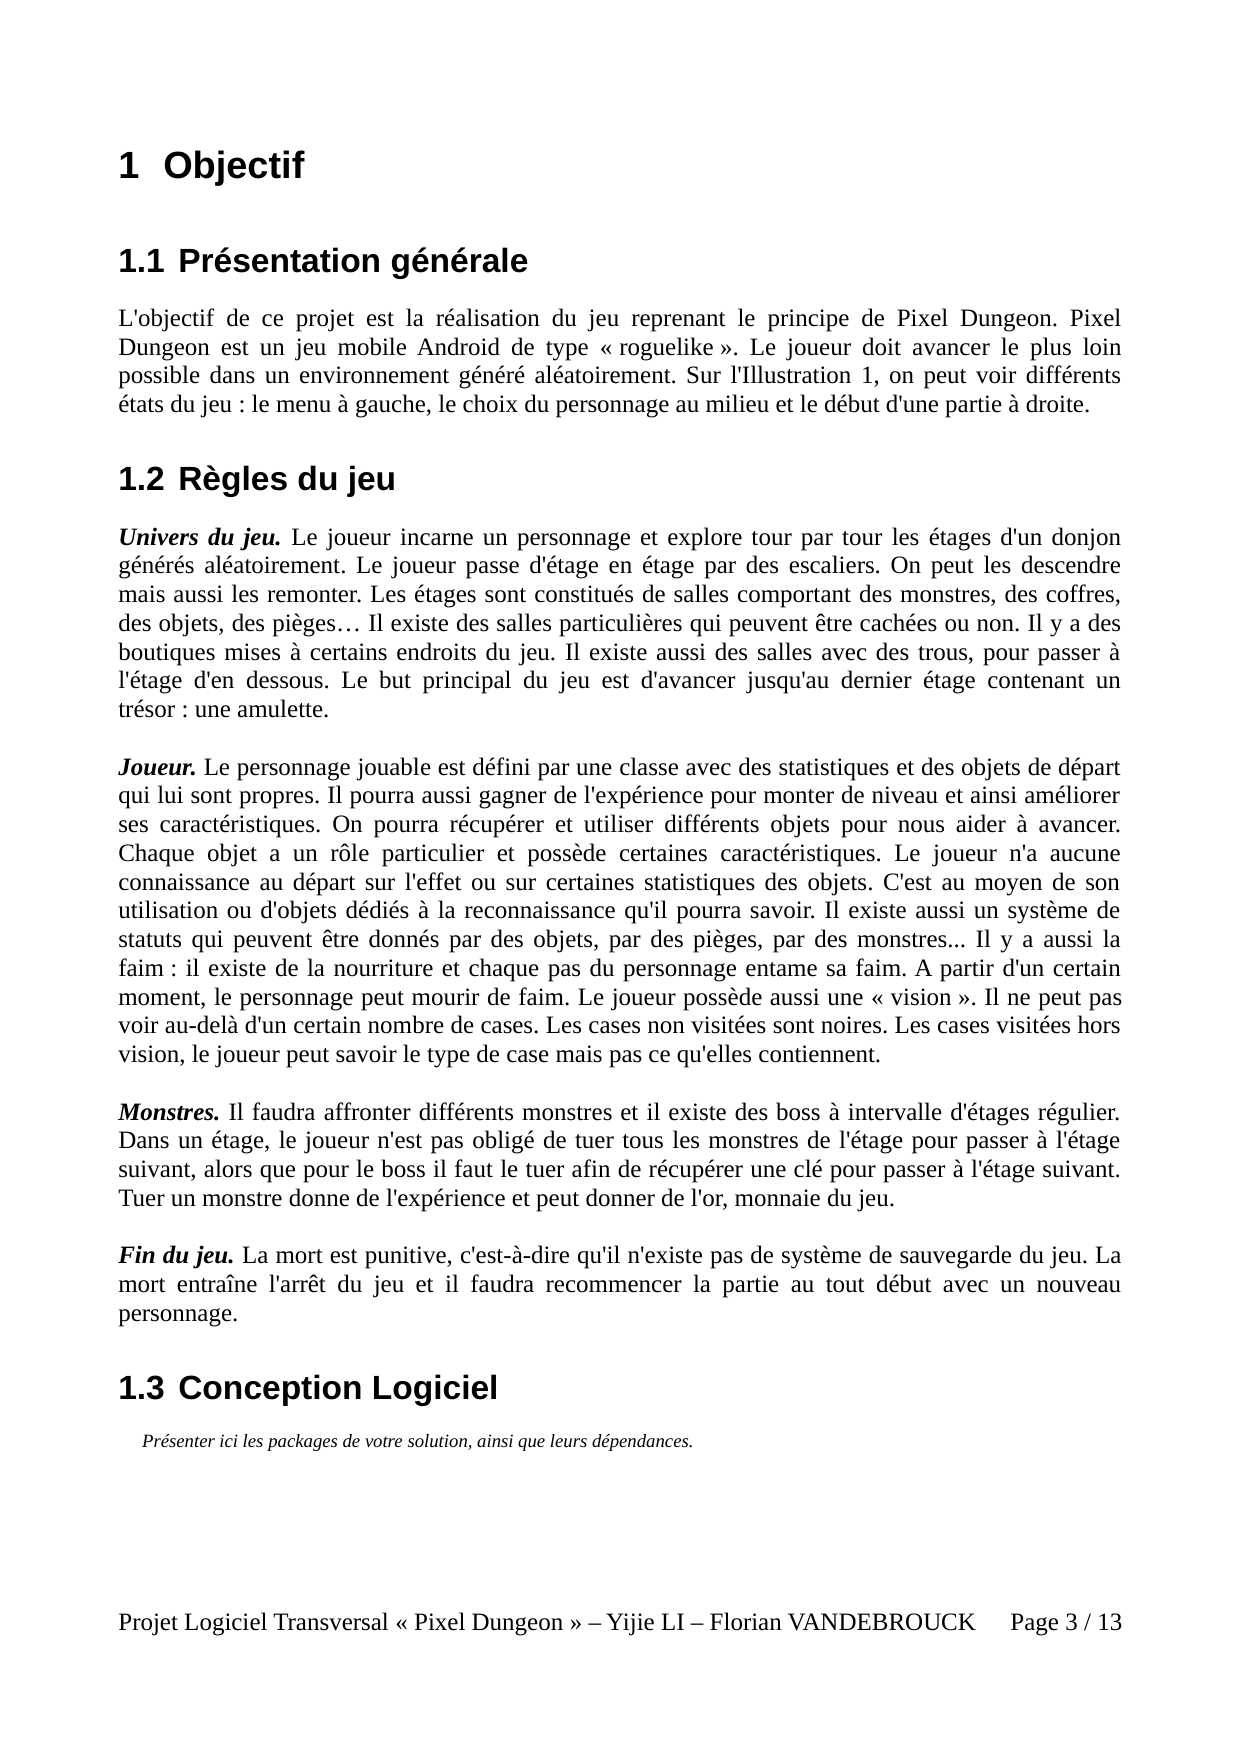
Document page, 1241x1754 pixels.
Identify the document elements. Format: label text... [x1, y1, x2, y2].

subtitle Règles du jeu [118, 459, 1122, 498]
text Fin du jeu. La mort est punitive, c'est-à-dire qu'il n'existe pas de système de sauvegarde du jeu. La mort entraîne l'arrêt du jeu et il faudra recommencer la partie au tout début avec un nouveau personnage. [118, 1240, 1122, 1327]
subtitle Objectif [118, 143, 1122, 187]
text Présenter ici les packages de votre solution, ainsi que leurs dépendances. [142, 1430, 1122, 1452]
subtitle Présentation générale [118, 241, 1122, 279]
text Univers du jeu. Le joueur incarne un personnage et explore tour par tour les étages d'un donjon générés aléatoirement. Le joueur passe d'étage en étage par des escaliers. On peut les descendre mais aussi les remonter. Les étages sont constitués de salles comportant des monstres, des coffres, des objets, des pièges… Il existe des salles particulières qui peuvent être cachées ou non. Il y a des boutiques mises à certains endroits du jeu. Il existe aussi des salles avec des trous, pour passer à l'étage d'en dessous. Le but principal du jeu est d'avancer jusqu'au dernier étage contenant un trésor : une amulette. [118, 522, 1122, 723]
text Monstres. Il faudra affronter différents monstres et il existe des boss à intervalle d'étages régulier. Dans un étage, le joueur n'est pas obligé de tuer tous les monstres de l'étage pour passer à l'étage suivant, alors que pour le boss il faut le tuer afin de récupérer une clé pour passer à l'étage suivant. Tuer un monstre donne de l'expérience et peut donner de l'or, monnaie du jeu. [118, 1097, 1122, 1212]
subtitle Conception Logiciel [118, 1368, 1122, 1407]
text Joueur. Le personnage jouable est défini par une classe avec des statistiques et des objets de départ qui lui sont propres. Il pourra aussi gagner de l'expérience pour monter de niveau et ainsi améliorer ses caractéristiques. On pourra récupérer et utiliser différents objets pour nous aider à avancer. Chaque objet a un rôle particulier et possède certaines caractéristiques. Le joueur n'a aucune connaissance au départ sur l'effet ou sur certaines statistiques des objets. C'est au moyen de son utilisation ou d'objets dédiés à la reconnaissance qu'il pourra savoir. Il existe aussi un système de statuts qui peuvent être donnés par des objets, par des pièges, par des monstres... Il y a aussi la faim : il existe de la nourriture et chaque pas du personnage entame sa faim. A partir d'un certain moment, le personnage peut mourir de faim. Le joueur possède aussi une « vision ». Il ne peut pas voir au-delà d'un certain nombre de cases. Les cases non visitées sont noires. Les cases visitées hors vision, le joueur peut savoir le type de case mais pas ce qu'elles contiennent. [118, 752, 1122, 1068]
text L'objectif de ce projet est la réalisation du jeu reprenant le principe de Pixel Dungeon. Pixel Dungeon est un jeu mobile Android de type « roguelike ». Le joueur doit avancer le plus loin possible dans un environnement généré aléatoirement. Sur l'Illustration 1, on peut voir différents états du jeu : le menu à gauche, le choix du personnage au milieu et le début d'une partie à droite. [118, 303, 1122, 418]
